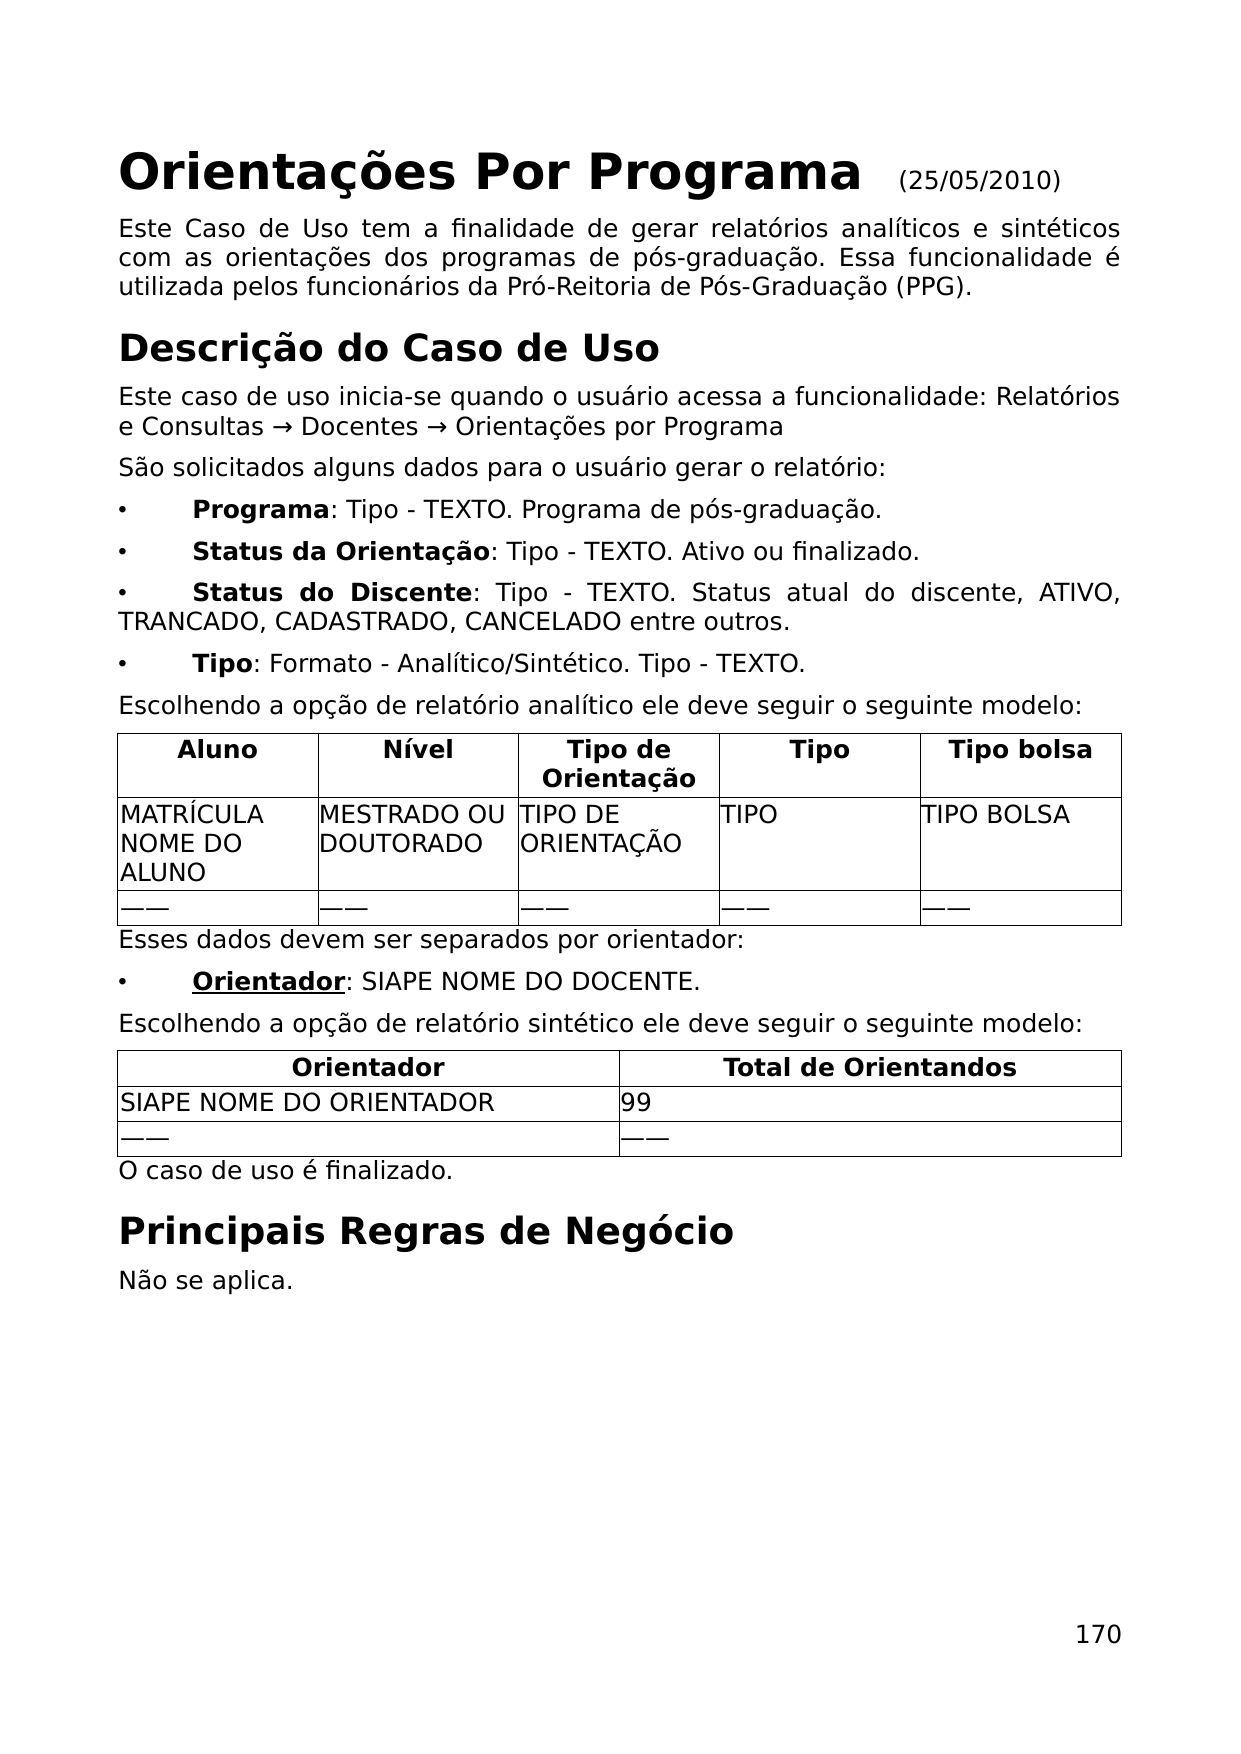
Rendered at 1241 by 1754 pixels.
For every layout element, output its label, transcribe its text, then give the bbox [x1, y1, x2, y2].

list Tipo: Formato - Analítico/Sintético. Tipo - TEXTO. [118, 649, 1122, 678]
table_cell TIPO [720, 798, 920, 890]
subtitle Principais Regras de Negócio [118, 1210, 1122, 1254]
list Orientador: SIAPE NOME DO DOCENTE. [118, 967, 1122, 996]
subtitle Descrição do Caso de Uso [118, 326, 1122, 370]
list Status da Orientação: Tipo - TEXTO. Ativo ou finalizado. [118, 537, 1122, 566]
table_header Total de Orientandos [620, 1051, 1121, 1086]
table_cell 99 [620, 1087, 1121, 1121]
table_cell TIPO BOLSA [921, 798, 1121, 890]
table_cell TIPO DE ORIENTAÇÃO [519, 798, 719, 890]
table_cell SIAPE NOME DO ORIENTADOR [118, 1087, 619, 1121]
table_header Tipo bolsa [921, 734, 1121, 797]
subtitle Orientações Por Programa (25/05/2010) [118, 143, 1122, 201]
text São solicitados alguns dados para o usuário gerar o relatório: [118, 453, 1122, 482]
table_cell MATRÍCULA NOME DO ALUNO [118, 798, 318, 890]
table_cell —— [921, 891, 1121, 925]
table_header Tipo de Orientação [519, 734, 719, 797]
table_cell —— [720, 891, 920, 925]
table_header Tipo [720, 734, 920, 797]
table_header Nível [319, 734, 518, 797]
text Este caso de uso inicia-se quando o usuário acessa a funcionalidade: Relatórios e Consultas → Docentes → Orientações por Programa [118, 382, 1122, 441]
list Programa: Tipo - TEXTO. Programa de pós-graduação. [118, 495, 1122, 524]
table_cell —— [620, 1122, 1121, 1156]
table_cell —— [118, 1122, 619, 1156]
text Não se aplica. [118, 1266, 1122, 1295]
text Esses dados devem ser separados por orientador: [118, 926, 1122, 954]
text O caso de uso é finalizado. [118, 1157, 1122, 1185]
table_header Orientador [118, 1051, 619, 1086]
table_cell —— [118, 891, 318, 925]
text Escolhendo a opção de relatório analítico ele deve seguir o seguinte modelo: [118, 691, 1122, 720]
text Este Caso de Uso tem a finalidade de gerar relatórios analíticos e sintéticos com as orientações dos programas de pós-graduação. Essa funcionalidade é utilizada pelos funcionários da Pró-Reitoria de Pós-Graduação (PPG). [118, 214, 1122, 301]
table_cell —— [519, 891, 719, 925]
table_header Aluno [118, 734, 318, 797]
table_cell —— [319, 891, 518, 925]
table_cell MESTRADO OU DOUTORADO [319, 798, 518, 890]
list Status do Discente: Tipo - TEXTO. Status atual do discente, ATIVO, TRANCADO, CADASTRADO, CANCELADO entre outros. [118, 578, 1122, 637]
text Escolhendo a opção de relatório sintético ele deve seguir o seguinte modelo: [118, 1009, 1122, 1038]
